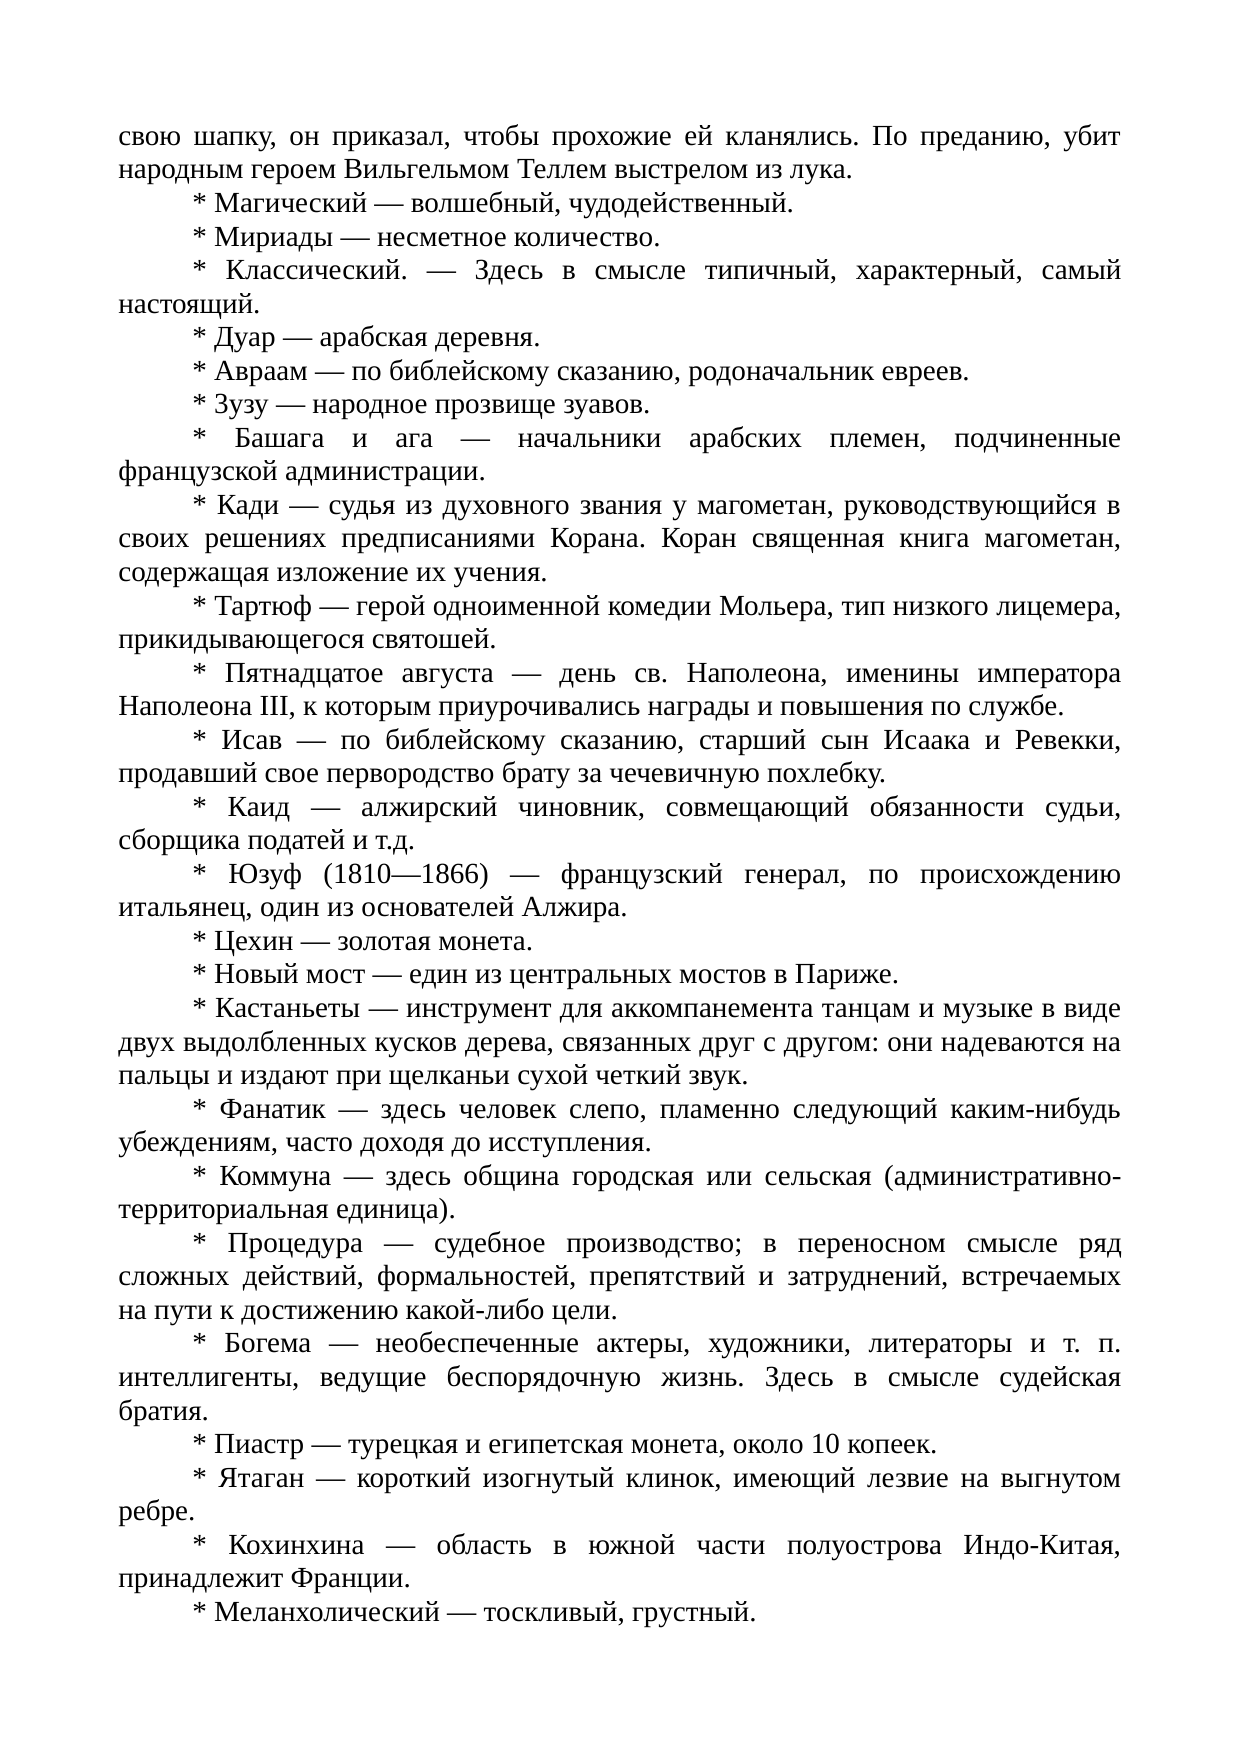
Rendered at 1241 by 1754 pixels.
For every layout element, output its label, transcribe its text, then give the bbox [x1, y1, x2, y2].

text * Исав — по библейскому сказанию, старший сын Исаака и Ревекки, продавший свое первородство брату за чечевичную похлебку. [118, 722, 1122, 789]
text * 3узу — народное прозвище зуавов. [118, 386, 1122, 420]
text * Кохинхина — область в южной части полуострова Индо-Китая, принадлежит Франции. [118, 1527, 1122, 1594]
text * Классический. — Здесь в смысле типичный, характерный, самый настоящий. [118, 252, 1122, 319]
text * Пятнадцатое августа — день св. Наполеона, именины императора Наполеона III, к которым приурочивались награды и повышения по службе. [118, 655, 1122, 722]
text свою шапку, он приказал, чтобы прохожие ей кланялись. По преданию, убит народным героем Вильгельмом Теллем выстрелом из лука. [118, 118, 1122, 185]
text * Тартюф — герой одноименной комедии Мольера, тип низкого лицемера, прикидывающегося святошей. [118, 588, 1122, 655]
text * Каид — алжирский чиновник, совмещающий обязанности судьи, сборщика податей и т.д. [118, 789, 1122, 856]
text * Богема — необеспеченные актеры, художники, литераторы и т. п. интеллигенты, ведущие беспорядочную жизнь. Здесь в смысле судейская братия. [118, 1326, 1122, 1426]
text * Новый мост — един из центральных мостов в Париже. [118, 957, 1122, 990]
text * Пиастр — турецкая и египетская монета, около 10 копеек. [118, 1426, 1122, 1460]
text * Коммуна — здесь община городская или сельская (административно-территориальная единица). [118, 1158, 1122, 1225]
text * Юзуф (1810—1866) — французский генерал, по происхождению итальянец, один из основателей Алжира. [118, 856, 1122, 923]
text * Цехин — золотая монета. [118, 923, 1122, 957]
text * Авраам — по библейскому сказанию, родоначальник евреев. [118, 353, 1122, 386]
text * Фанатик — здесь человек слепо, пламенно следующий каким-нибудь убеждениям, часто доходя до исступления. [118, 1091, 1122, 1158]
text * Башага и ага — начальники арабских племен, подчиненные французской администрации. [118, 420, 1122, 487]
text * Магический — волшебный, чудодейственный. [118, 185, 1122, 219]
text * Ятаган — короткий изогнутый клинок, имеющий лезвие на выгнутом ребре. [118, 1460, 1122, 1527]
text * Кастаньеты — инструмент для аккомпанемента танцам и музыке в виде двух выдолбленных кусков дерева, связанных друг с другом: они надеваются на пальцы и издают при щелканьи сухой четкий звук. [118, 990, 1122, 1091]
text * Мириады — несметное количество. [118, 219, 1122, 252]
text * Меланхолический — тоскливый, грустный. [118, 1594, 1122, 1627]
text * Кади — судья из духовного звания у магометан, руководствующийся в своих решениях предписаниями Корана. Коран священная книга магометан, содержащая изложение их учения. [118, 487, 1122, 588]
text * Процедура — судебное производство; в переносном смысле ряд сложных действий, формальностей, препятствий и затруднений, встречаемых на пути к достижению какой-либо цели. [118, 1225, 1122, 1326]
text * Дуар — арабская деревня. [118, 319, 1122, 353]
